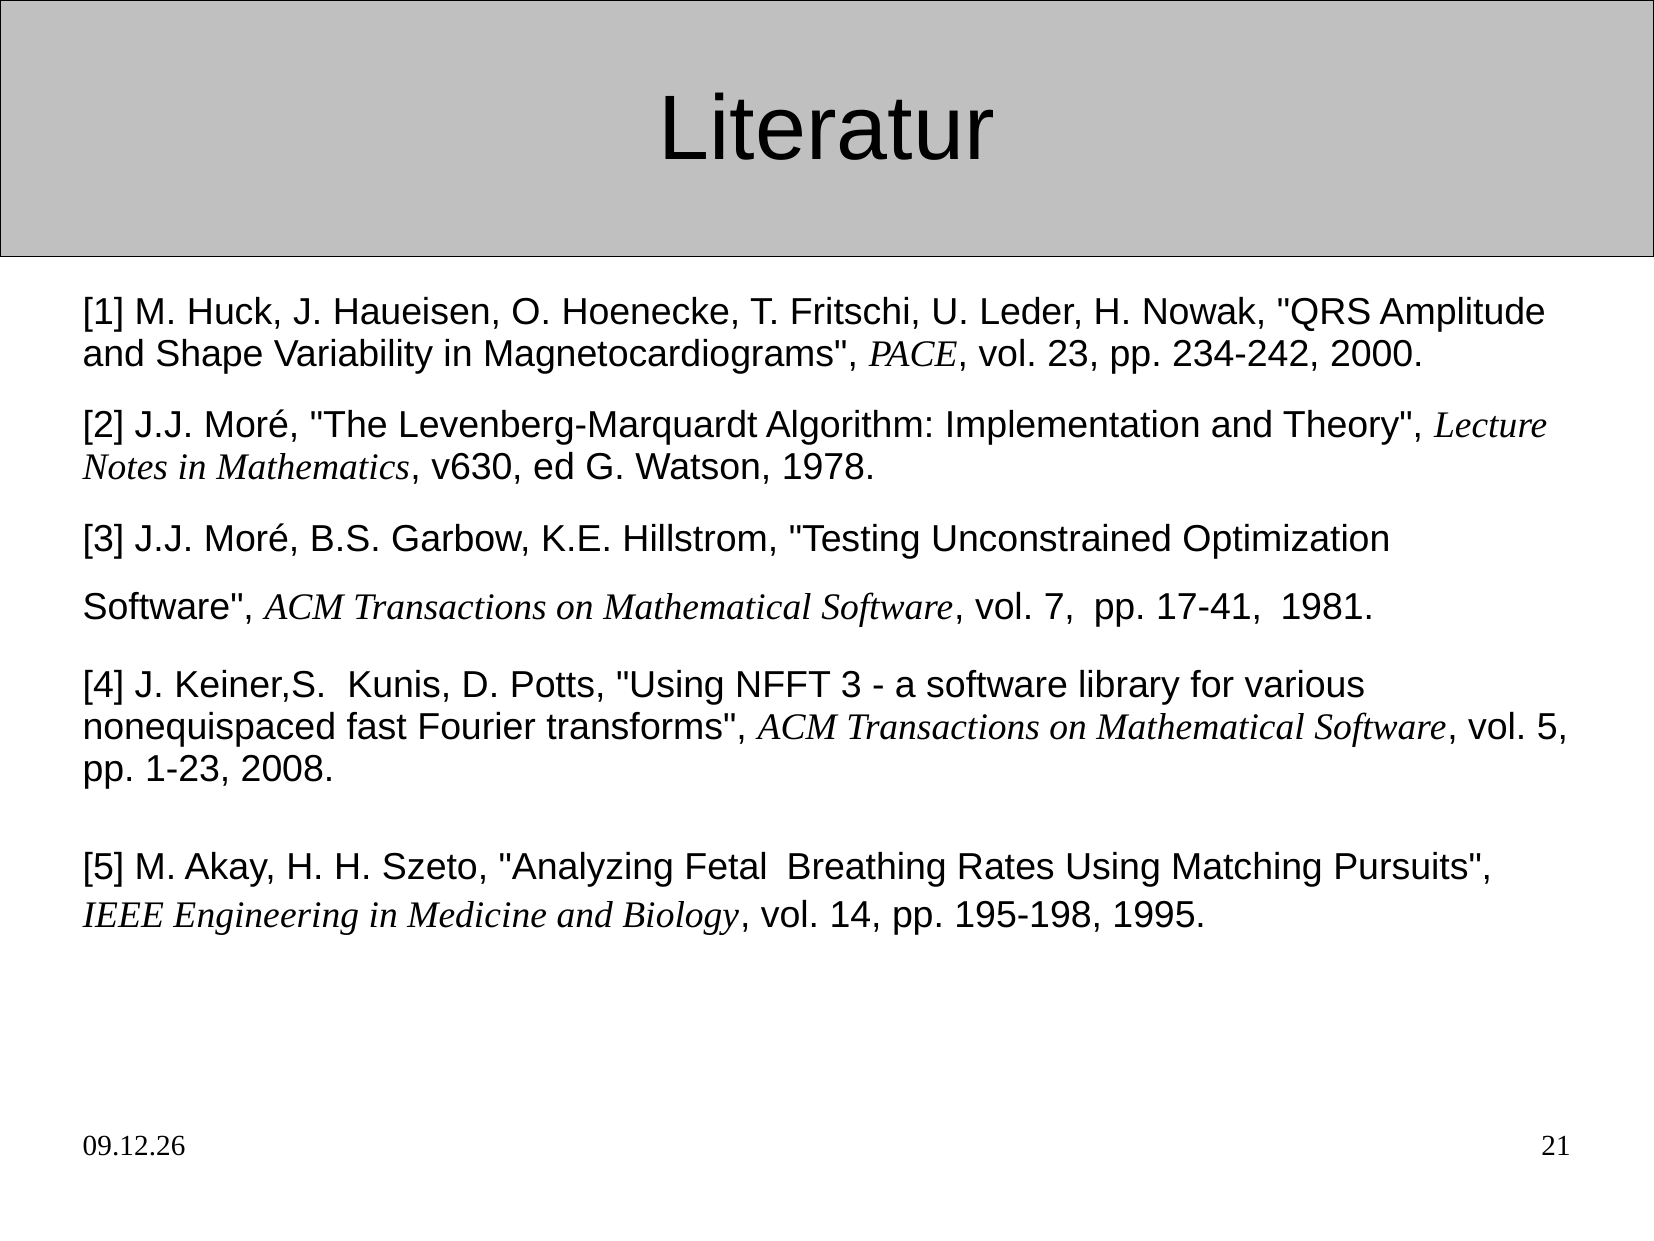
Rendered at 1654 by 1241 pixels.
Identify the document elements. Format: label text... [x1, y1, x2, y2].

list [1] M. Huck, J. Haueisen, O. Hoenecke, T. Fritschi, U. Leder, H. Nowak, "QRS Amplitude and Shape Variability in Magnetocardiograms", PACE, vol. 23, pp. 234-242, 2000. [2] J.J. Moré, "The Levenberg-Marquardt Algorithm: Implementation and Theory", Lecture Notes in Mathematics, v630, ed G. Watson, 1978. [3] J.J. Moré, B.S. Garbow, K.E. Hillstrom, "Testing Unconstrained Optimization Software", ACM Transactions on Mathematical Software, vol. 7, pp. 17-41, 1981. [4] J. Keiner,S. Kunis, D. Potts, "Using NFFT 3 - a software library for various nonequispaced fast Fourier transforms", ACM Transactions on Mathematical Software, vol. 5, pp. 1-23, 2008. [5] M. Akay, H. H. Szeto, "Analyzing Fetal Breathing Rates Using Matching Pursuits", IEEE Engineering in Medicine and Biology, vol. 14, pp. 195-198, 1995. [82, 290, 1571, 1109]
title Literatur [0, 0, 1654, 257]
